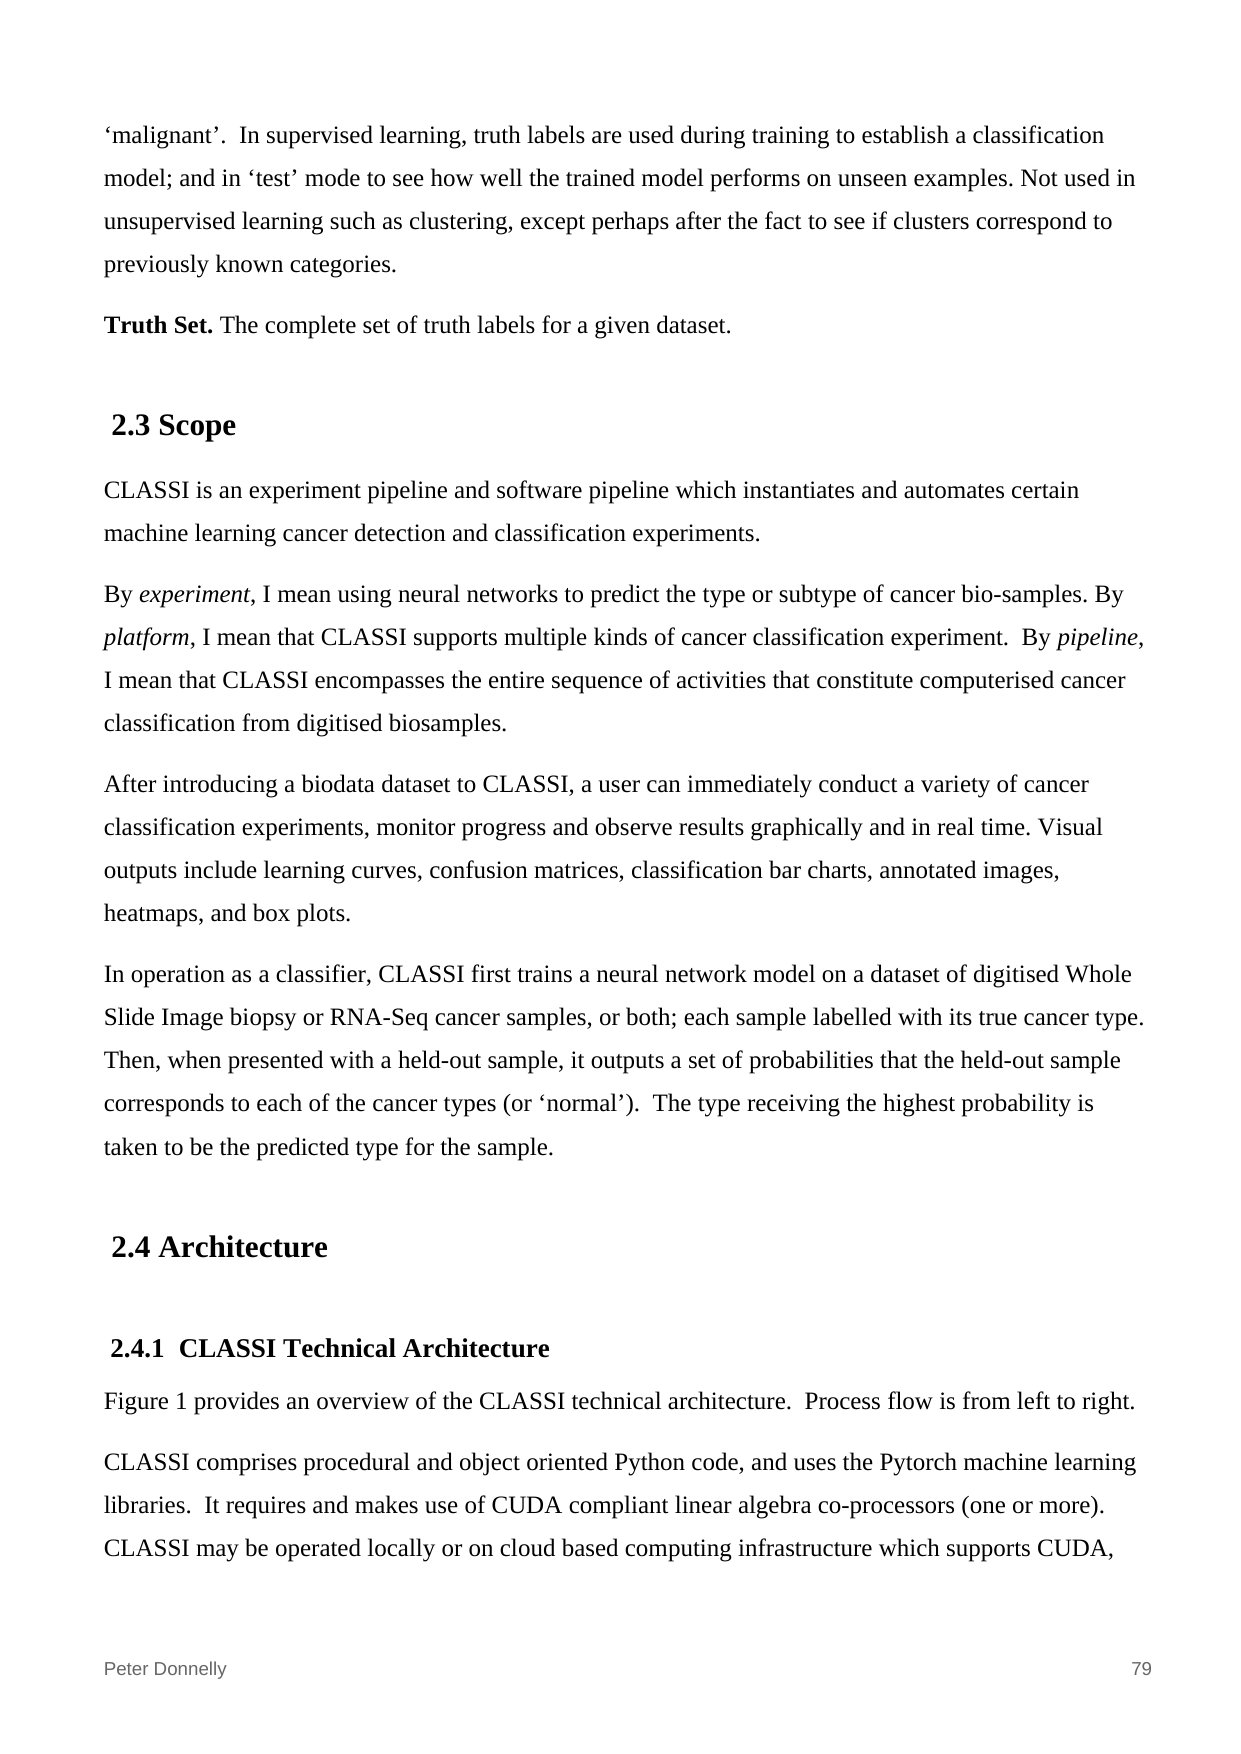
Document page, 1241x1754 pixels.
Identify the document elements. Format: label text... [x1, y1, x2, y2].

text CLASSI is an experiment pipeline and software pipeline which instantiates and automates certain machine learning cancer detection and classification experiments. [103, 475, 1146, 547]
text ‘malignant’. In supervised learning, truth labels are used during training to establish a classification model; and in ‘test’ mode to see how well the trained model performs on unseen examples. Not used in unsupervised learning such as clustering, except perhaps after the fact to see if clusters correspond to previously known categories. [103, 120, 1146, 278]
subtitle CLASSI Technical Architecture [103, 1332, 1146, 1363]
subtitle Scope [103, 406, 1146, 442]
subtitle Architecture [103, 1228, 1146, 1264]
text In operation as a classifier, CLASSI first trains a neural network model on a dataset of digitised Whole Slide Image biopsy or RNA-Seq cancer samples, or both; each sample labelled with its true cancer type. Then, when presented with a held-out sample, it outputs a set of probabilities that the held-out sample corresponds to each of the cancer types (or ‘normal’). The type receiving the highest probability is taken to be the predicted type for the sample. [103, 959, 1146, 1160]
text CLASSI comprises procedural and object oriented Python code, and uses the Pytorch machine learning libraries. It requires and makes use of CUDA compliant linear algebra co-processors (one or more). CLASSI may be operated locally or on cloud based computing infrastructure which supports CUDA, [103, 1447, 1146, 1562]
text Truth Set. The complete set of truth labels for a given dataset. [103, 310, 1146, 339]
text By experiment, I mean using neural networks to predict the type or subtype of cancer bio-samples. By platform, I mean that CLASSI supports multiple kinds of cancer classification experiment. By pipeline, I mean that CLASSI encompasses the entire sequence of activities that constitute computerised cancer classification from digitised biosamples. [103, 579, 1146, 737]
text After introducing a biodata dataset to CLASSI, a user can immediately conduct a variety of cancer classification experiments, monitor progress and observe results graphically and in real time. Visual outputs include learning curves, confusion matrices, classification bar charts, annotated images, heatmaps, and box plots. [103, 769, 1146, 927]
text Figure 1 provides an overview of the CLASSI technical architecture. Process flow is from left to right. [103, 1386, 1146, 1415]
